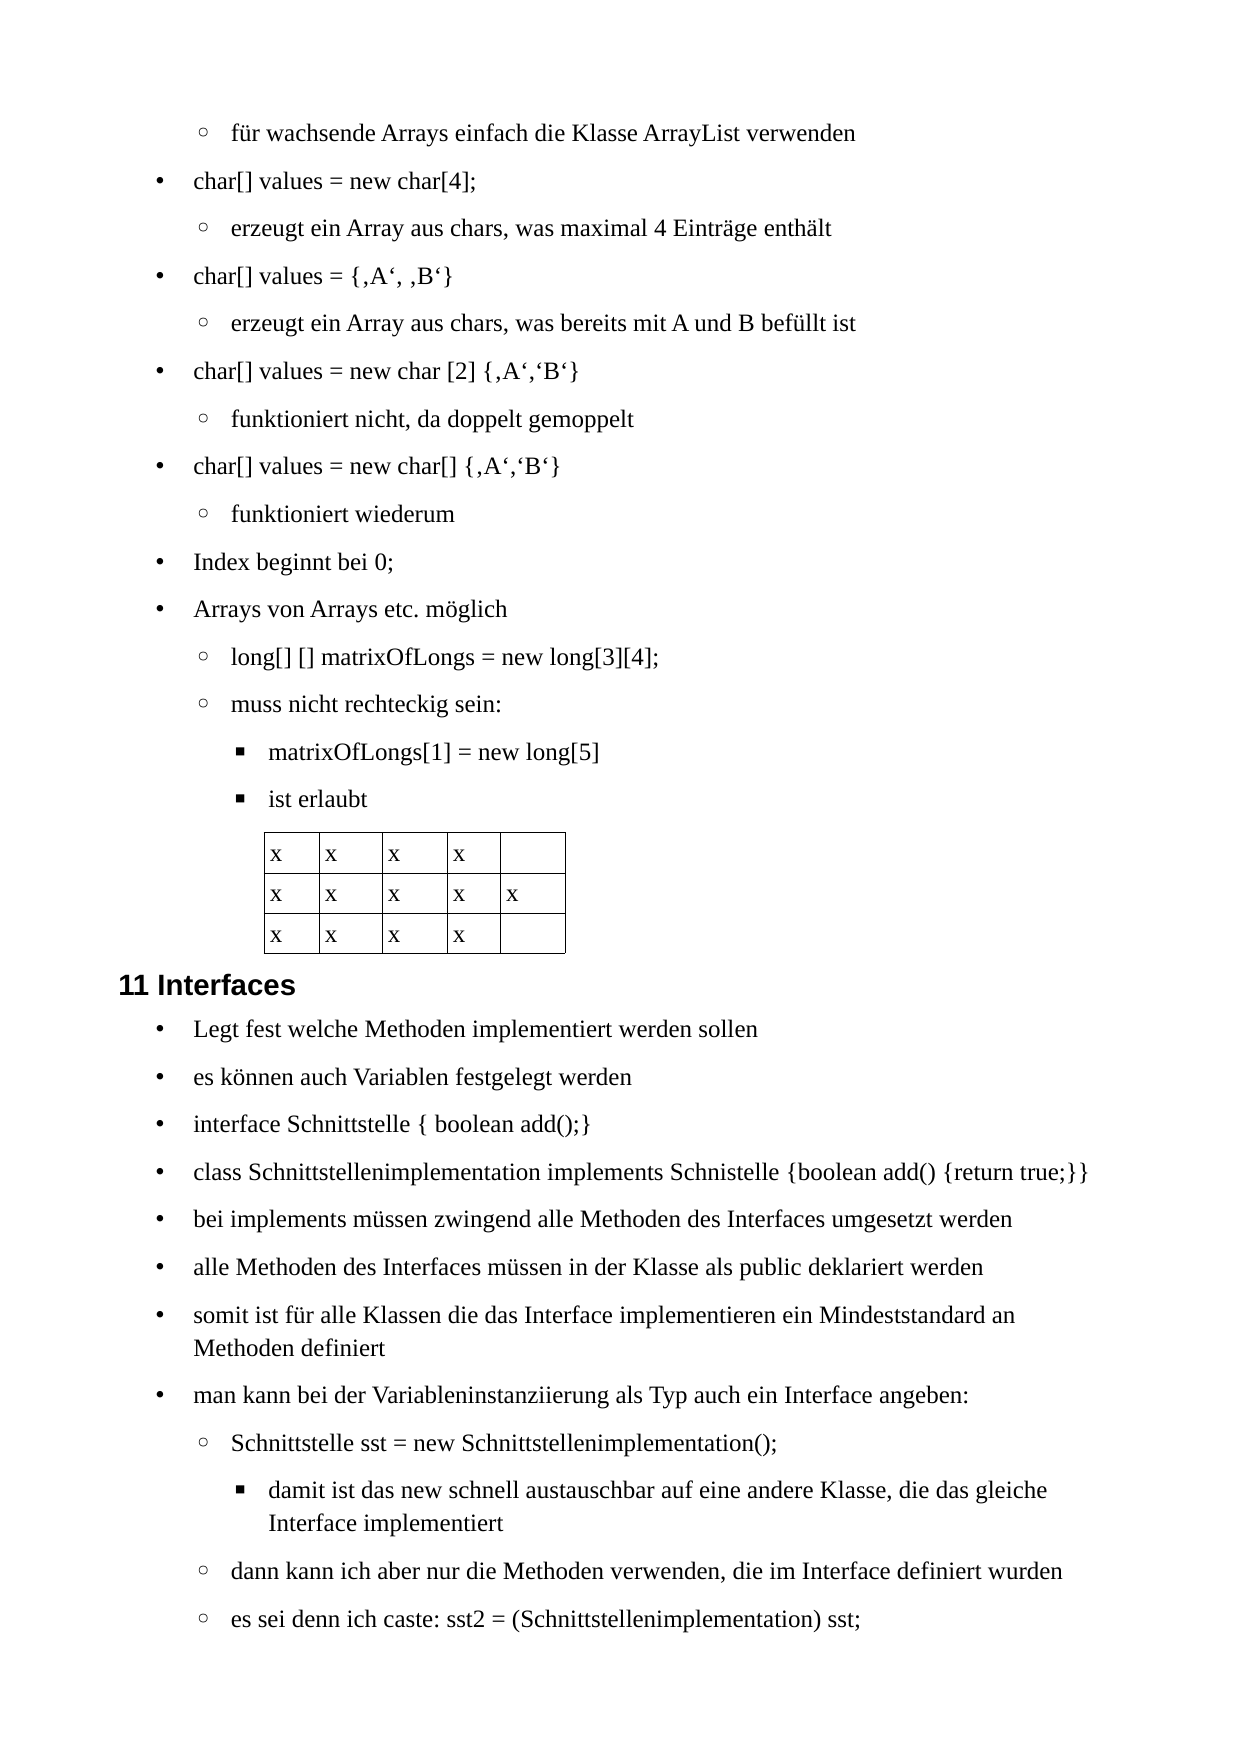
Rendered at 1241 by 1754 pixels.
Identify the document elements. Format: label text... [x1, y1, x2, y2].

table_cell x [448, 914, 500, 953]
list funktioniert wiederum [193, 499, 1122, 528]
list char[] values = new char[] {‚A‘,‘B‘} [156, 451, 1122, 480]
list somit ist für alle Klassen die das Interface implementieren ein Mindeststandard an Methoden definiert [156, 1300, 1122, 1361]
list erzeugt ein Array aus chars, was maximal 4 Einträge enthält [193, 213, 1122, 242]
list bei implements müssen zwingend alle Methoden des Interfaces umgesetzt werden [156, 1204, 1122, 1233]
list muss nicht rechteckig sein: [193, 689, 1122, 718]
table_cell x [265, 914, 319, 953]
list man kann bei der Variableninstanziierung als Typ auch ein Interface angeben: [156, 1380, 1122, 1409]
list Legt fest welche Methoden implementiert werden sollen [156, 1014, 1122, 1043]
list damit ist das new schnell austauschbar auf eine andere Klasse, die das gleiche Interface implementiert [231, 1476, 1122, 1537]
list funktioniert nicht, da doppelt gemoppelt [193, 404, 1122, 432]
list interface Schnittstelle { boolean add();} [156, 1109, 1122, 1138]
table_cell x [501, 874, 565, 913]
table_cell [501, 914, 565, 953]
list Schnittstelle sst = new Schnittstellenimplementation(); [193, 1428, 1122, 1457]
list char[] values = {‚A‘, ‚B‘} [156, 261, 1122, 290]
subtitle 11 Interfaces [118, 968, 1122, 1002]
table_cell x [383, 914, 447, 953]
list Index beginnt bei 0; [156, 547, 1122, 575]
list es sei denn ich caste: sst2 = (Schnittstellenimplementation) sst; [193, 1604, 1122, 1632]
table_header x [448, 833, 500, 872]
list char[] values = new char [2] {‚A‘,‘B‘} [156, 356, 1122, 385]
table_cell x [320, 914, 382, 953]
list ist erlaubt [231, 784, 1122, 813]
list erzeugt ein Array aus chars, was bereits mit A und B befüllt ist [193, 308, 1122, 337]
list alle Methoden des Interfaces müssen in der Klasse als public deklariert werden [156, 1252, 1122, 1281]
table_cell x [383, 874, 447, 913]
table_header [501, 833, 565, 872]
table_header x [320, 833, 382, 872]
list char[] values = new char[4]; [156, 166, 1122, 194]
list es können auch Variablen festgelegt werden [156, 1062, 1122, 1090]
table_cell x [448, 874, 500, 913]
table_cell x [265, 874, 319, 913]
list Arrays von Arrays etc. möglich [156, 594, 1122, 623]
table_header x [265, 833, 319, 872]
table_header x [383, 833, 447, 872]
list class Schnittstellenimplementation implements Schnistelle {boolean add() {return true;}} [156, 1157, 1122, 1186]
list long[] [] matrixOfLongs = new long[3][4]; [193, 642, 1122, 671]
list dann kann ich aber nur die Methoden verwenden, die im Interface definiert wurden [193, 1556, 1122, 1585]
list für wachsende Arrays einfach die Klasse ArrayList verwenden [193, 118, 1122, 147]
list matrixOfLongs[1] = new long[5] [231, 737, 1122, 766]
table_cell x [320, 874, 382, 913]
